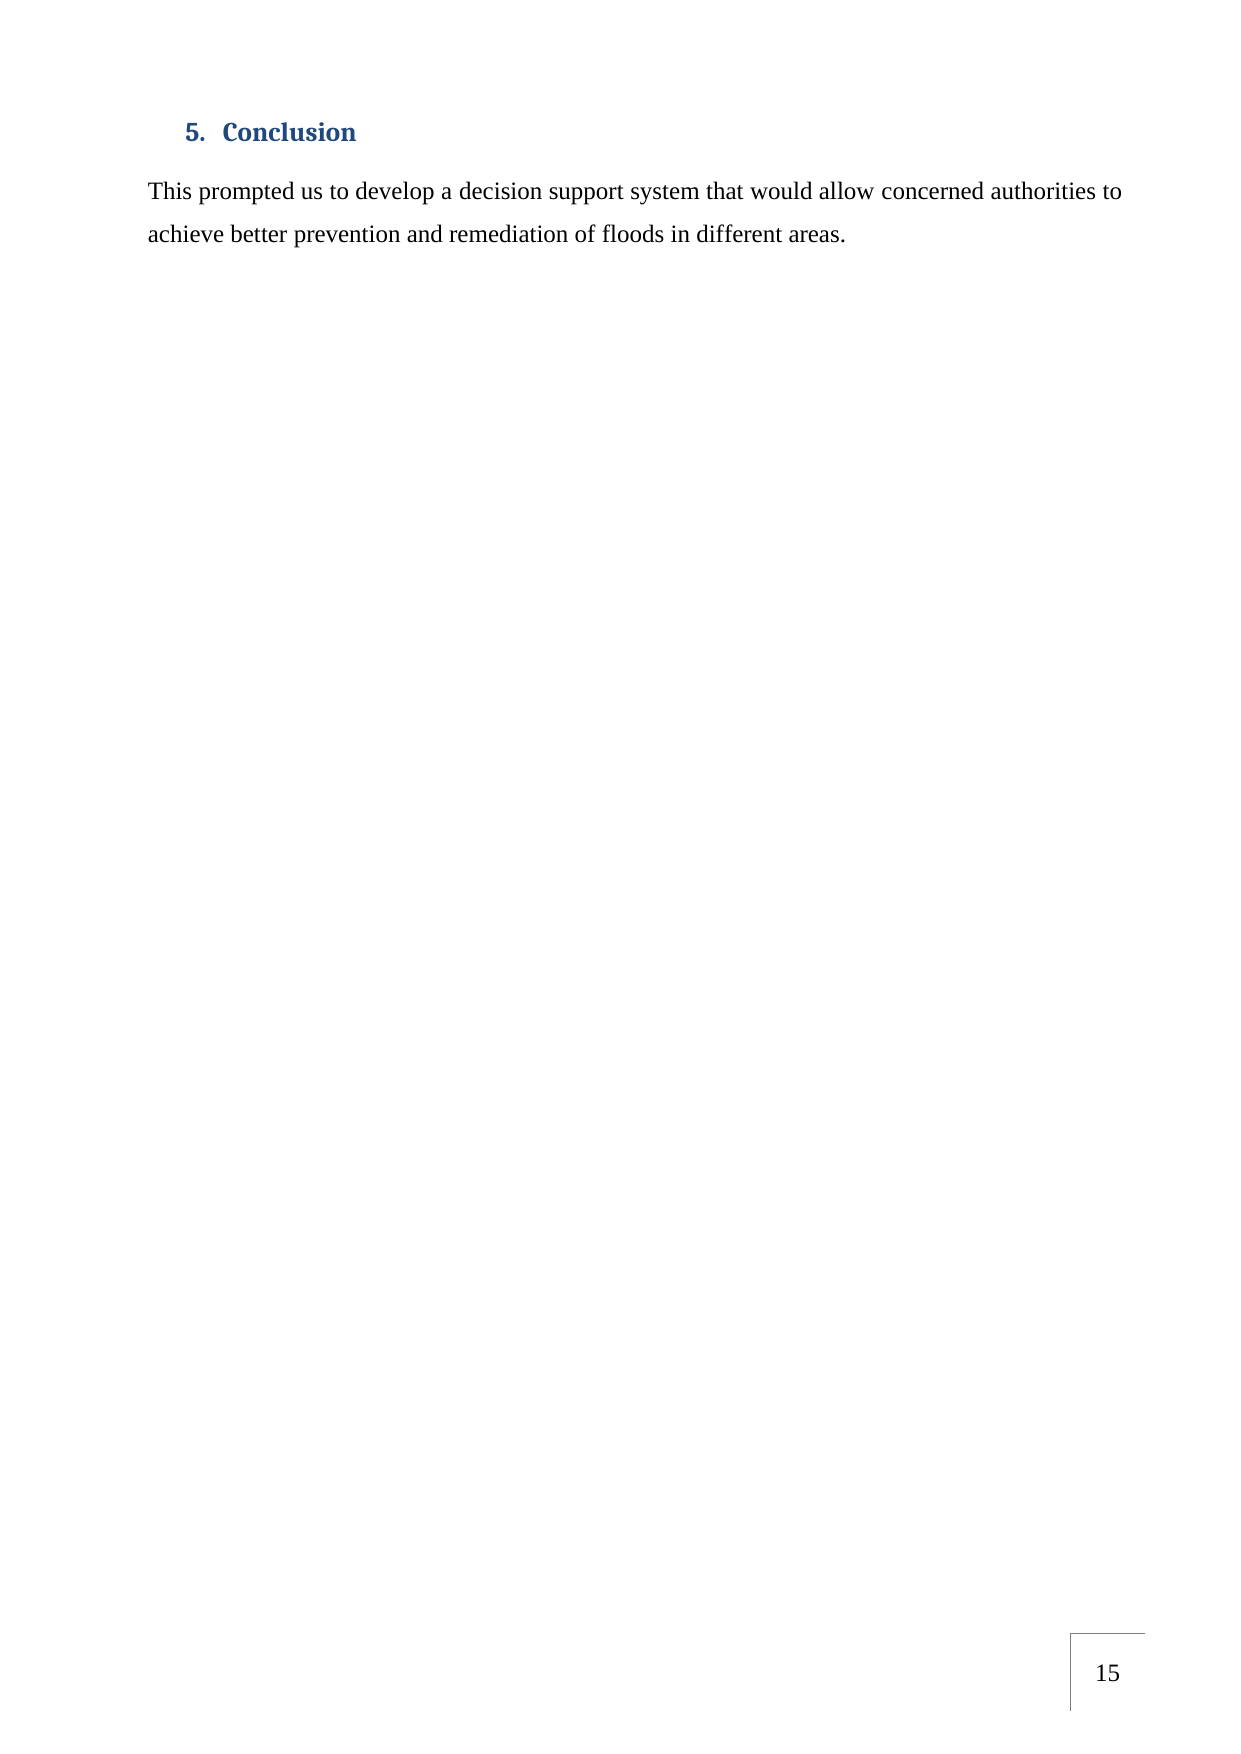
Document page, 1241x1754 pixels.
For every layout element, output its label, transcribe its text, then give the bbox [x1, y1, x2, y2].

text This prompted us to develop a decision support system that would allow concerned authorities to achieve better prevention and remediation of floods in different areas. [148, 176, 1122, 248]
subtitle Conclusion [185, 117, 1122, 148]
